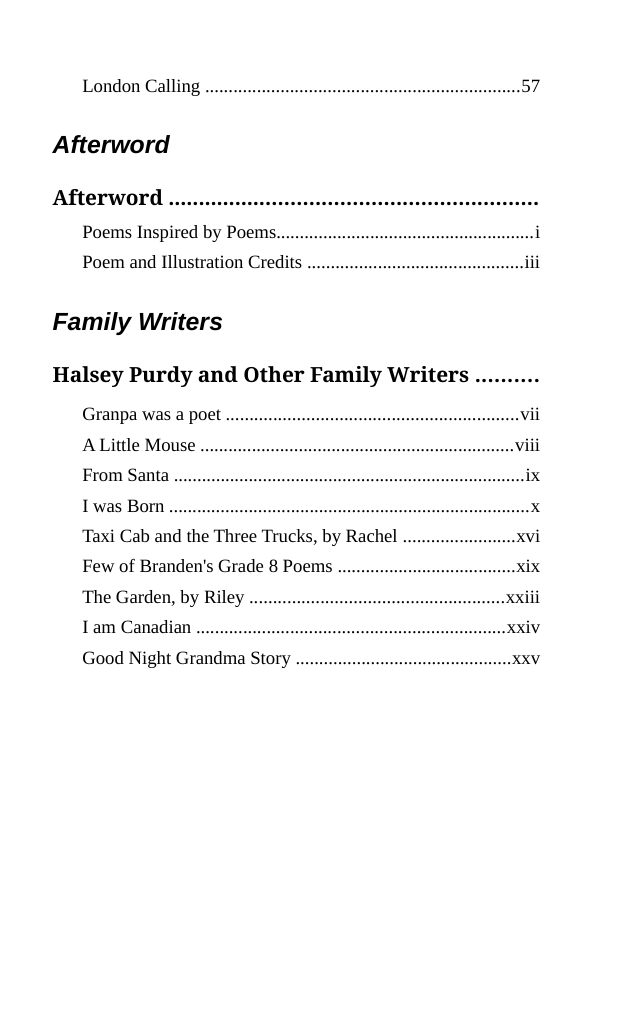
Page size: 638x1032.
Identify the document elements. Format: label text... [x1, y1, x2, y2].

text Taxi Cab and the Three Trucks, by Rachel xvi [82, 525, 540, 547]
text Poems Inspired by Poems i [82, 221, 540, 242]
text Few of Branden's Grade 8 Poems xix [82, 555, 540, 577]
subtitle Afterword [52, 131, 540, 159]
text The Garden, by Riley xxiii [82, 586, 540, 607]
text London Calling 57 [82, 75, 540, 97]
text Poem and Illustration Credits iii [82, 251, 540, 273]
text Granpa was a poet vii [82, 403, 540, 425]
text Afterword [52, 183, 540, 212]
text Halsey Purdy and Other Family Writers [52, 360, 540, 388]
text I was Born x [82, 494, 540, 516]
text From Santa ix [82, 464, 540, 486]
text Good Night Grandma Story xxv [82, 647, 540, 668]
text A Little Mouse viii [82, 434, 540, 455]
subtitle Family Writers [52, 307, 540, 336]
text I am Canadian xxiv [82, 616, 540, 638]
